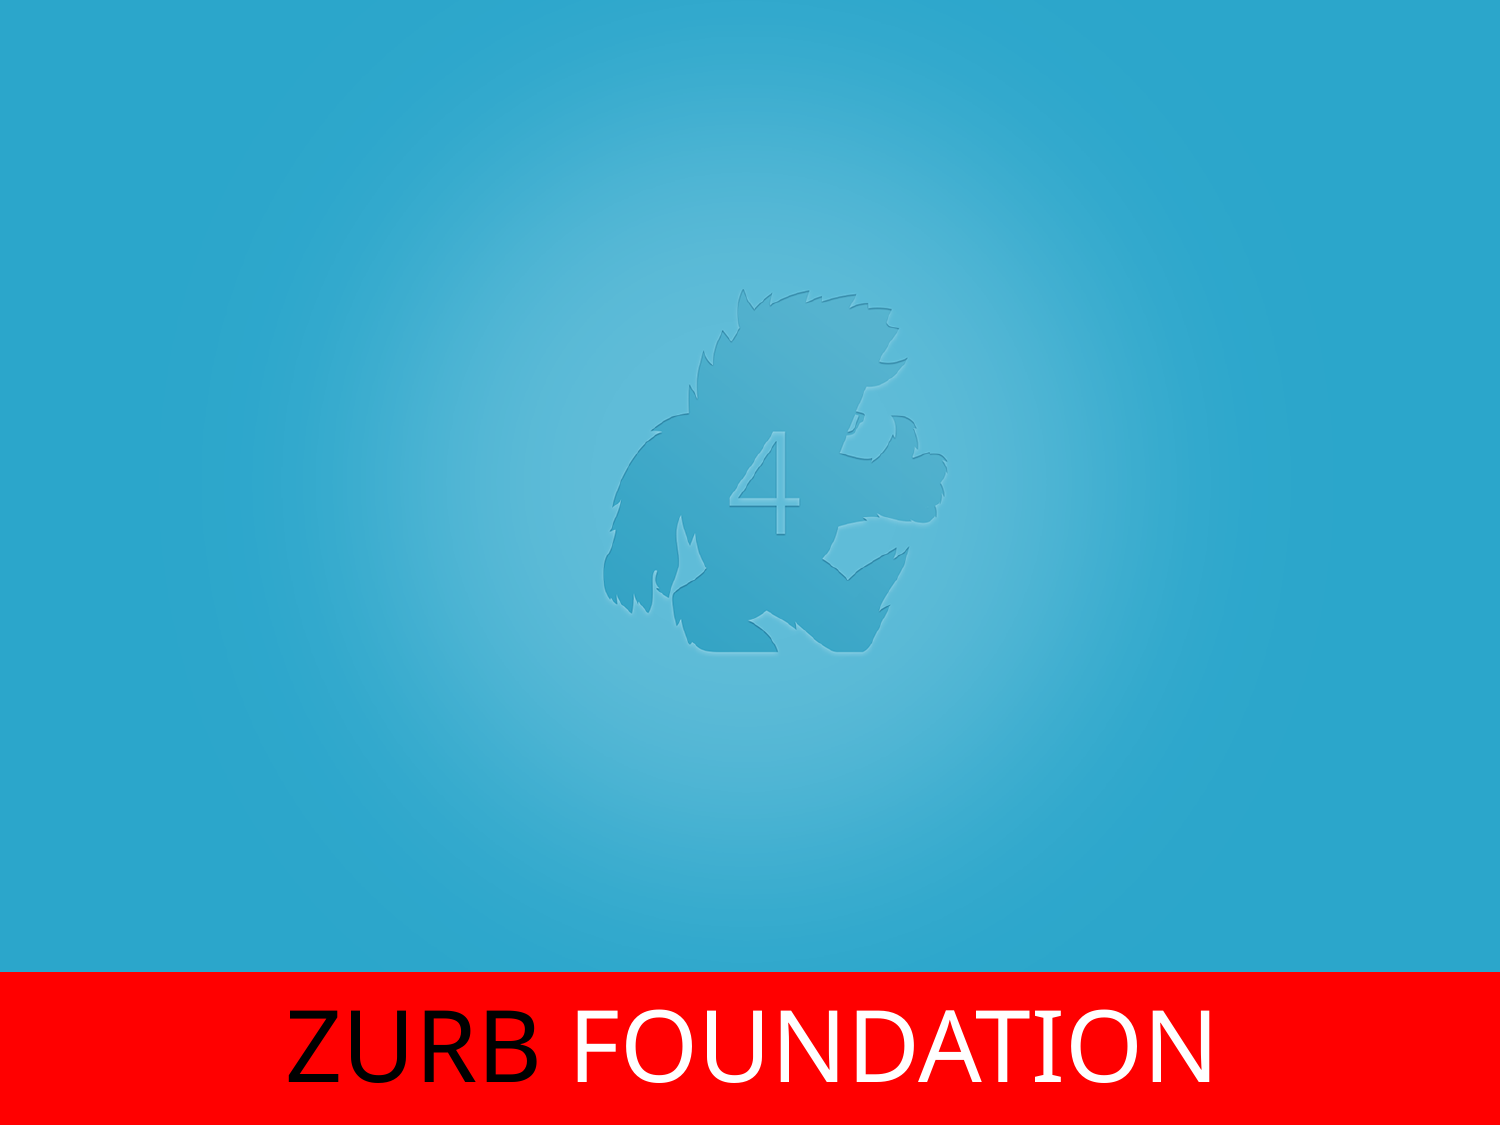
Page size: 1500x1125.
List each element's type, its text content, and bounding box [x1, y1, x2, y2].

list ZURB FOUNDATION [28, 974, 1478, 1111]
picture [0, 0, 1500, 972]
